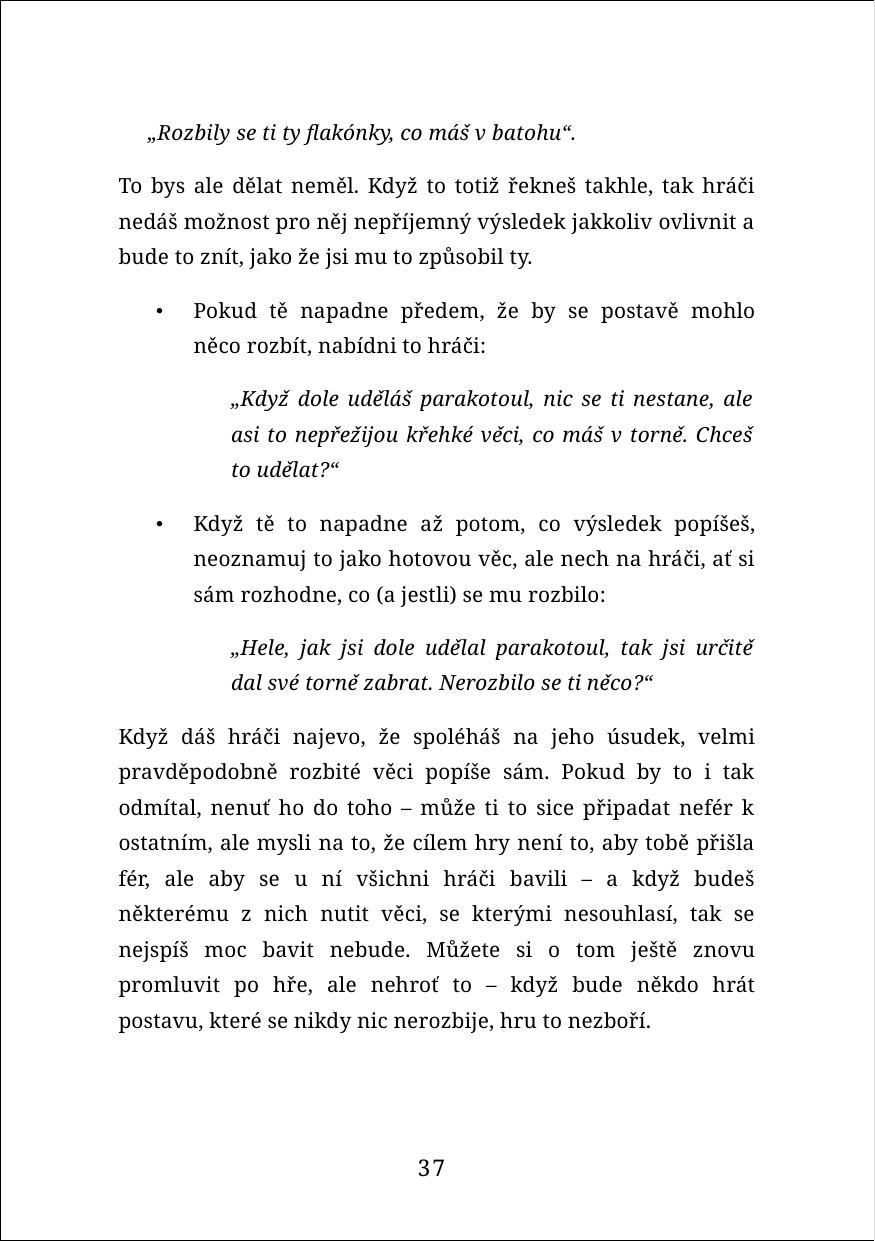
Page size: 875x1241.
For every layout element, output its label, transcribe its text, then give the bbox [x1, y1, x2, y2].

list Pokud tě napadne předem, že by se postavě mohlo něco rozbít, nabídni to hráči: [156, 296, 756, 360]
list „Když dole uděláš parakotoul, nic se ti nestane, ale asi to nepřežijou křehké věci, co máš v torně. Chceš to udělat?“ [193, 384, 756, 484]
text Když dáš hráči najevo, že spoléháš na jeho úsudek, velmi pravděpodobně rozbité věci popíše sám. Pokud by to i tak odmítal, nenuť ho do toho – může ti to sice připadat nefér k ostatním, ale mysli na to, že cílem hry není to, aby tobě přišla fér, ale aby se u ní všichni hráči bavili – a když budeš některému z nich nutit věci, se kterými nesouhlasí, tak se nejspíš moc bavit nebude. Můžete si o tom ještě znovu promluvit po hře, ale nehroť to – když bude někdo hrát postavu, které se nikdy nic nerozbije, hru to nezboří. [118, 722, 756, 1034]
list Když tě to napadne až potom, co výsledek popíšeš, neoznamuj to jako hotovou věc, ale nech na hráči, ať si sám rozhodne, co (a jestli) se mu rozbilo: [156, 509, 756, 608]
list „Hele, jak jsi dole udělal parakotoul, tak jsi určitě dal své torně zabrat. Nerozbilo se ti něco?“ [193, 633, 756, 697]
text To bys ale dělat neměl. Když to totiž řekneš takhle, tak hráči nedáš možnost pro něj nepříjemný výsledek jakkoliv ovlivnit a bude to znít, jako že jsi mu to způsobil ty. [118, 171, 756, 271]
text „Rozbily se ti ty flakónky, co máš v batohu“. [118, 118, 756, 147]
